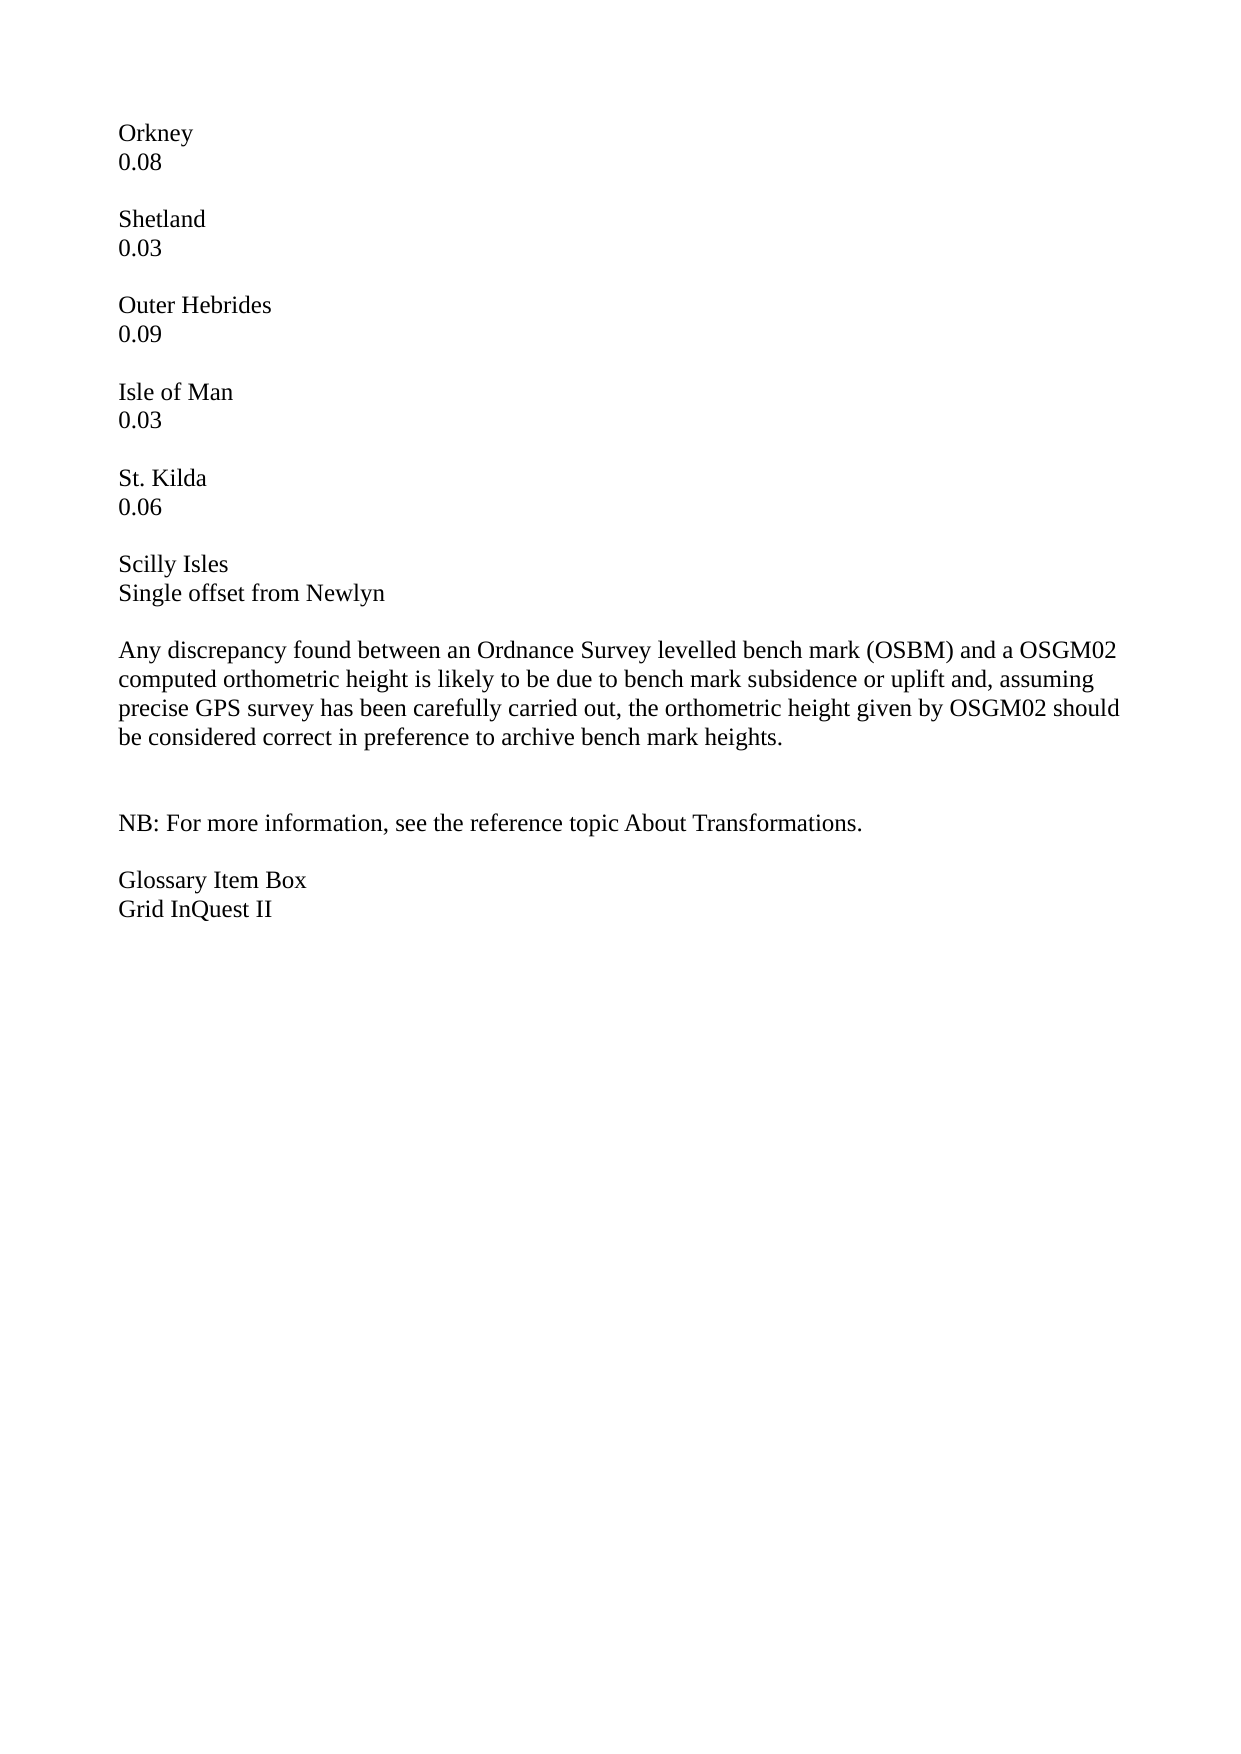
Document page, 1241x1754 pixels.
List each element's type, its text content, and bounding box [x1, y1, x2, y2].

text 0.06 [118, 492, 1122, 521]
text Shetland [118, 204, 1122, 233]
text Glossary Item Box [118, 866, 1122, 894]
text Grid InQuest II [118, 894, 1122, 923]
text Any discrepancy found between an Ordnance Survey levelled bench mark (OSBM) and a OSGM02 computed orthometric height is likely to be due to bench mark subsidence or uplift and, assuming precise GPS survey has been carefully carried out, the orthometric height given by OSGM02 should be considered correct in preference to archive bench mark heights. [118, 636, 1122, 751]
text 0.09 [118, 319, 1122, 348]
text 0.03 [118, 406, 1122, 434]
text Orkney [118, 118, 1122, 147]
text NB: For more information, see the reference topic About Transformations. [118, 808, 1122, 837]
text St. Kilda [118, 463, 1122, 492]
text 0.08 [118, 147, 1122, 176]
text Single offset from Newlyn [118, 578, 1122, 607]
text Outer Hebrides [118, 291, 1122, 319]
text 0.03 [118, 233, 1122, 262]
text Isle of Man [118, 377, 1122, 406]
text Scilly Isles [118, 549, 1122, 578]
